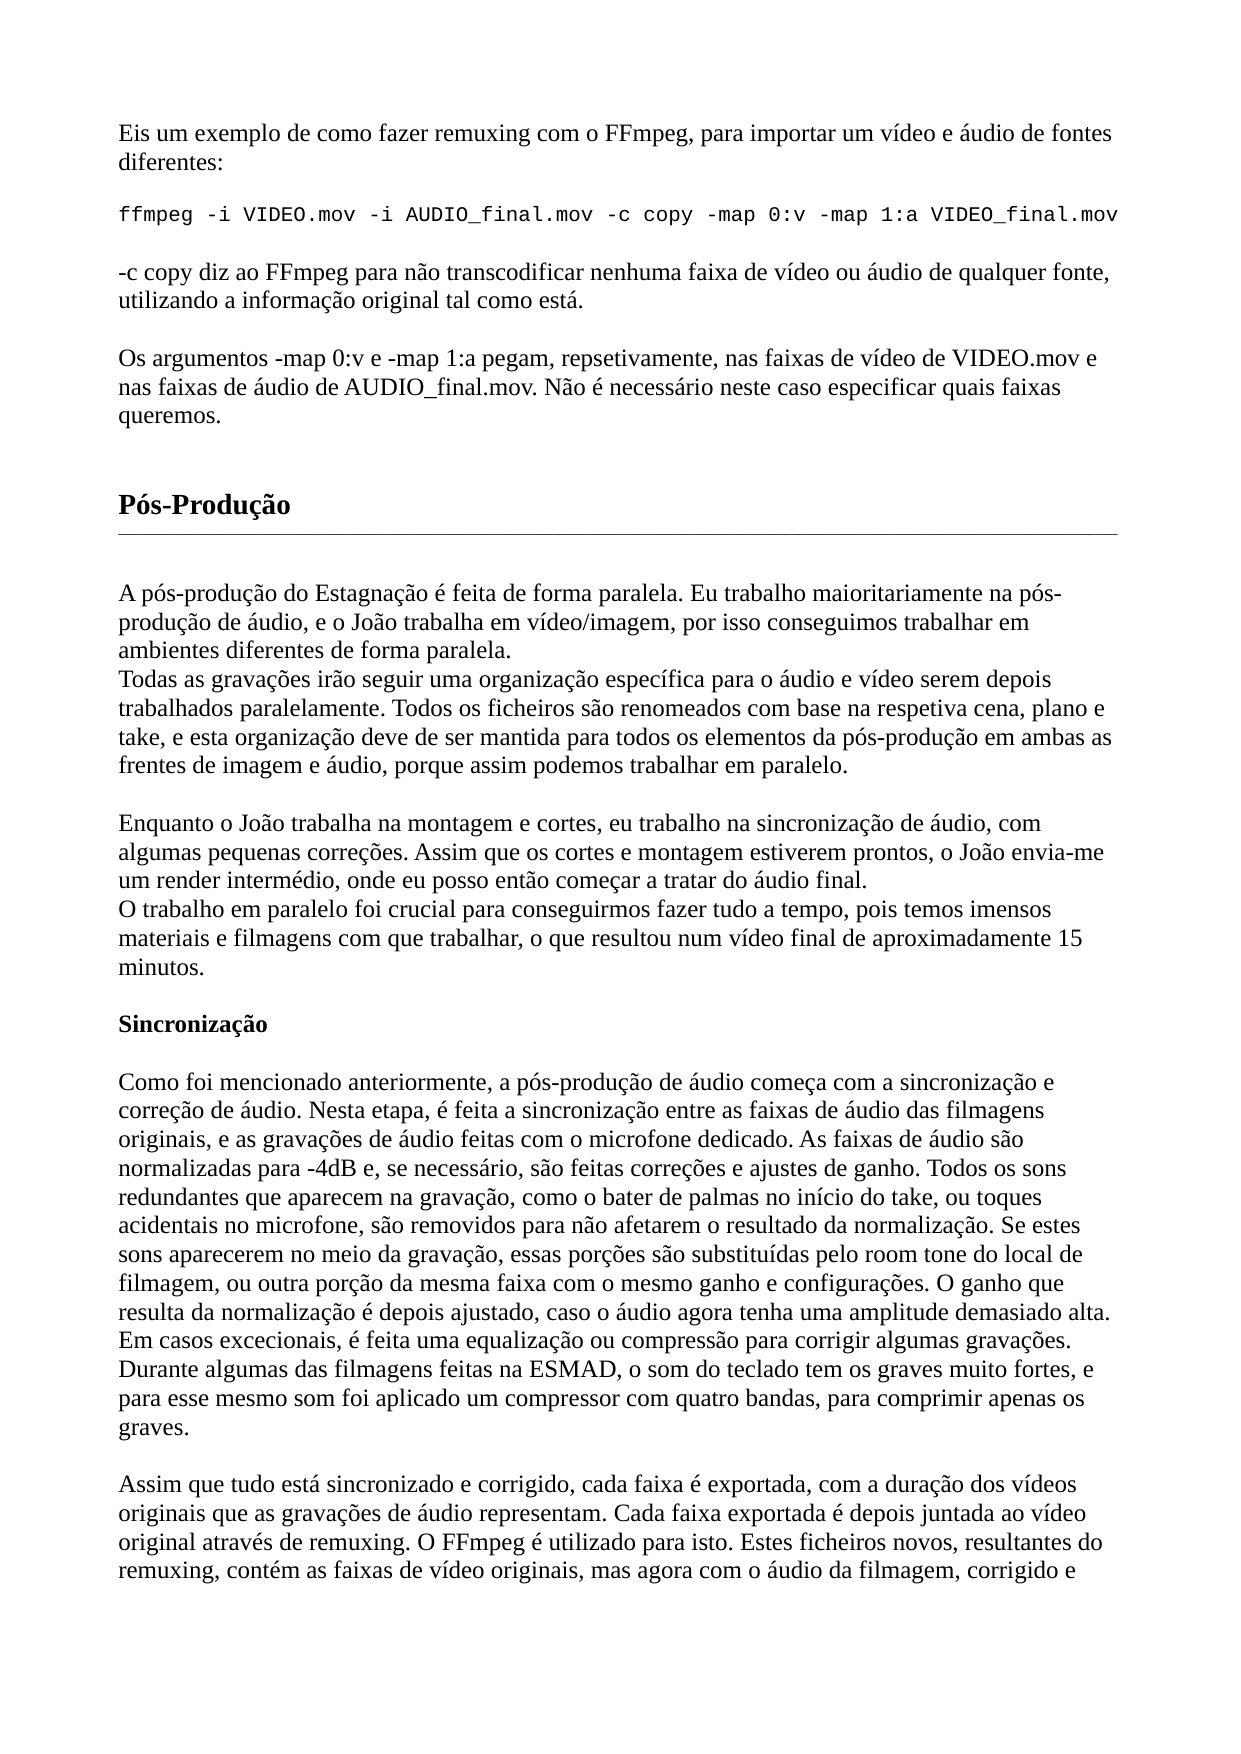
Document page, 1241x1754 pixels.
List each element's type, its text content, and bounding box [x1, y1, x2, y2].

text ffmpeg -i VIDEO.mov -i AUDIO_final.mov -c copy -map 0:v -map 1:a VIDEO_final.mov [118, 204, 1122, 228]
text A pós-produção do Estagnação é feita de forma paralela. Eu trabalho maioritariamente na pós-produção de áudio, e o João trabalha em vídeo/imagem, por isso conseguimos trabalhar em ambientes diferentes de forma paralela. [118, 578, 1122, 664]
text Os argumentos -map 0:v e -map 1:a pegam, repsetivamente, nas faixas de vídeo de VIDEO.mov e nas faixas de áudio de AUDIO_final.mov. Não é necessário neste caso especificar quais faixas queremos. [118, 343, 1122, 429]
text Eis um exemplo de como fazer remuxing com o FFmpeg, para importar um vídeo e áudio de fontes diferentes: [118, 118, 1122, 176]
text Enquanto o João trabalha na montagem e cortes, eu trabalho na sincronização de áudio, com algumas pequenas correções. Assim que os cortes e montagem estiverem prontos, o João envia-me um render intermédio, onde eu posso então começar a tratar do áudio final. [118, 808, 1122, 894]
text Em casos excecionais, é feita uma equalização ou compressão para corrigir algumas gravações. Durante algumas das filmagens feitas na ESMAD, o som do teclado tem os graves muito fortes, e para esse mesmo som foi aplicado um compressor com quatro bandas, para comprimir apenas os graves. [118, 1325, 1122, 1440]
text Sincronização [118, 1009, 1122, 1038]
text -c copy diz ao FFmpeg para não transcodificar nenhuma faixa de vídeo ou áudio de qualquer fonte, utilizando a informação original tal como está. [118, 257, 1122, 314]
text Como foi mencionado anteriormente, a pós-produção de áudio começa com a sincronização e correção de áudio. Nesta etapa, é feita a sincronização entre as faixas de áudio das filmagens originais, e as gravações de áudio feitas com o microfone dedicado. As faixas de áudio são normalizadas para -4dB e, se necessário, são feitas correções e ajustes de ganho. Todos os sons redundantes que aparecem na gravação, como o bater de palmas no início do take, ou toques acidentais no microfone, são removidos para não afetarem o resultado da normalização. Se estes sons aparecerem no meio da gravação, essas porções são substituídas pelo room tone do local de filmagem, ou outra porção da mesma faixa com o mesmo ganho e configurações. O ganho que resulta da normalização é depois ajustado, caso o áudio agora tenha uma amplitude demasiado alta. [118, 1067, 1122, 1325]
text Pós-Produção [118, 487, 1122, 520]
text __________________________________________________________________________________________________________________________________________ [118, 520, 1122, 549]
text O trabalho em paralelo foi crucial para conseguirmos fazer tudo a tempo, pois temos imensos materiais e filmagens com que trabalhar, o que resultou num vídeo final de aproximadamente 15 minutos. [118, 894, 1122, 980]
text Todas as gravações irão seguir uma organização específica para o áudio e vídeo serem depois trabalhados paralelamente. Todos os ficheiros são renomeados com base na respetiva cena, plano e take, e esta organização deve de ser mantida para todos os elementos da pós-produção em ambas as frentes de imagem e áudio, porque assim podemos trabalhar em paralelo. [118, 664, 1122, 779]
text Assim que tudo está sincronizado e corrigido, cada faixa é exportada, com a duração dos vídeos originais que as gravações de áudio representam. Cada faixa exportada é depois juntada ao vídeo original através de remuxing. O FFmpeg é utilizado para isto. Estes ficheiros novos, resultantes do remuxing, contém as faixas de vídeo originais, mas agora com o áudio da filmagem, corrigido e [118, 1469, 1122, 1584]
